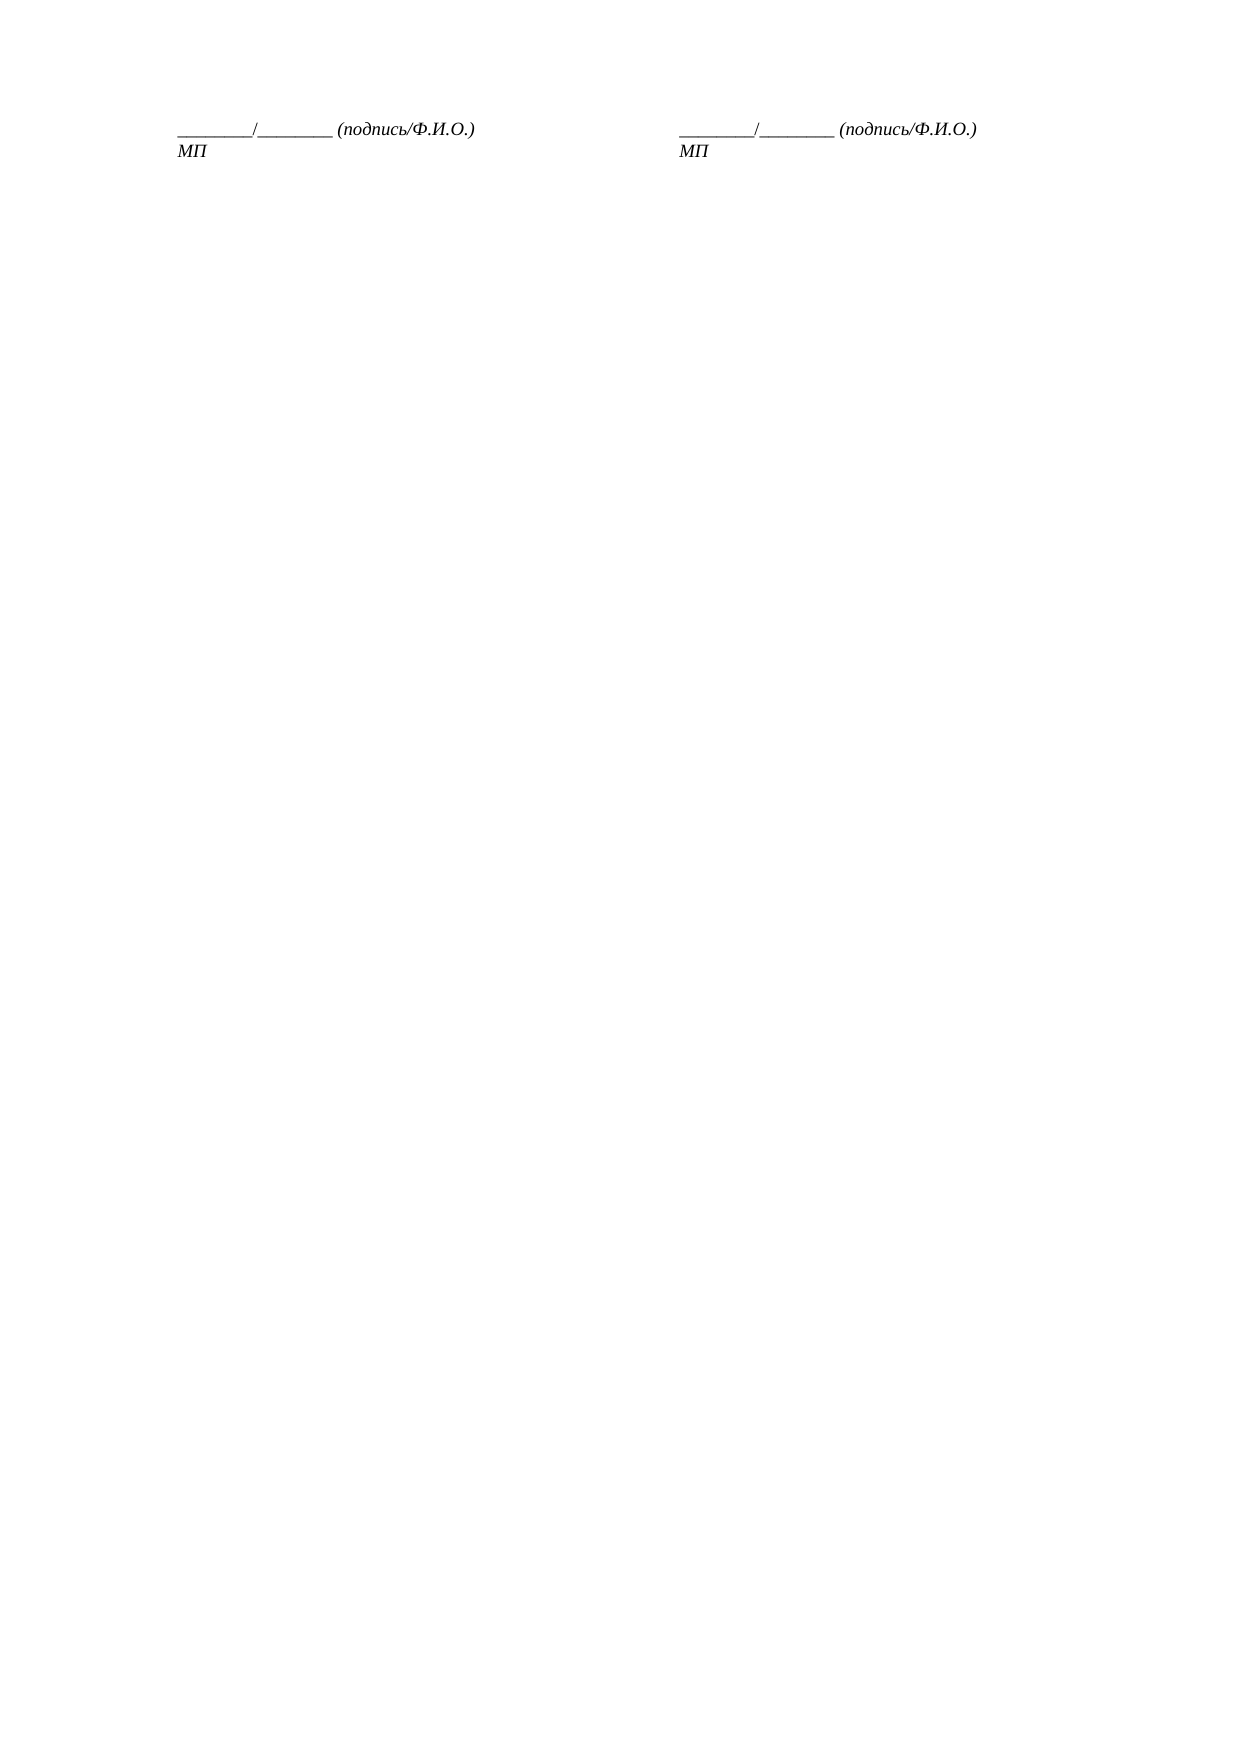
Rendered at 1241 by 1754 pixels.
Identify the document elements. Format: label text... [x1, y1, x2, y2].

table_cell ________/________ (подпись/Ф.И.О.) МП [679, 118, 1181, 161]
table_cell ________/________ (подпись/Ф.И.О.) МП [177, 118, 679, 161]
